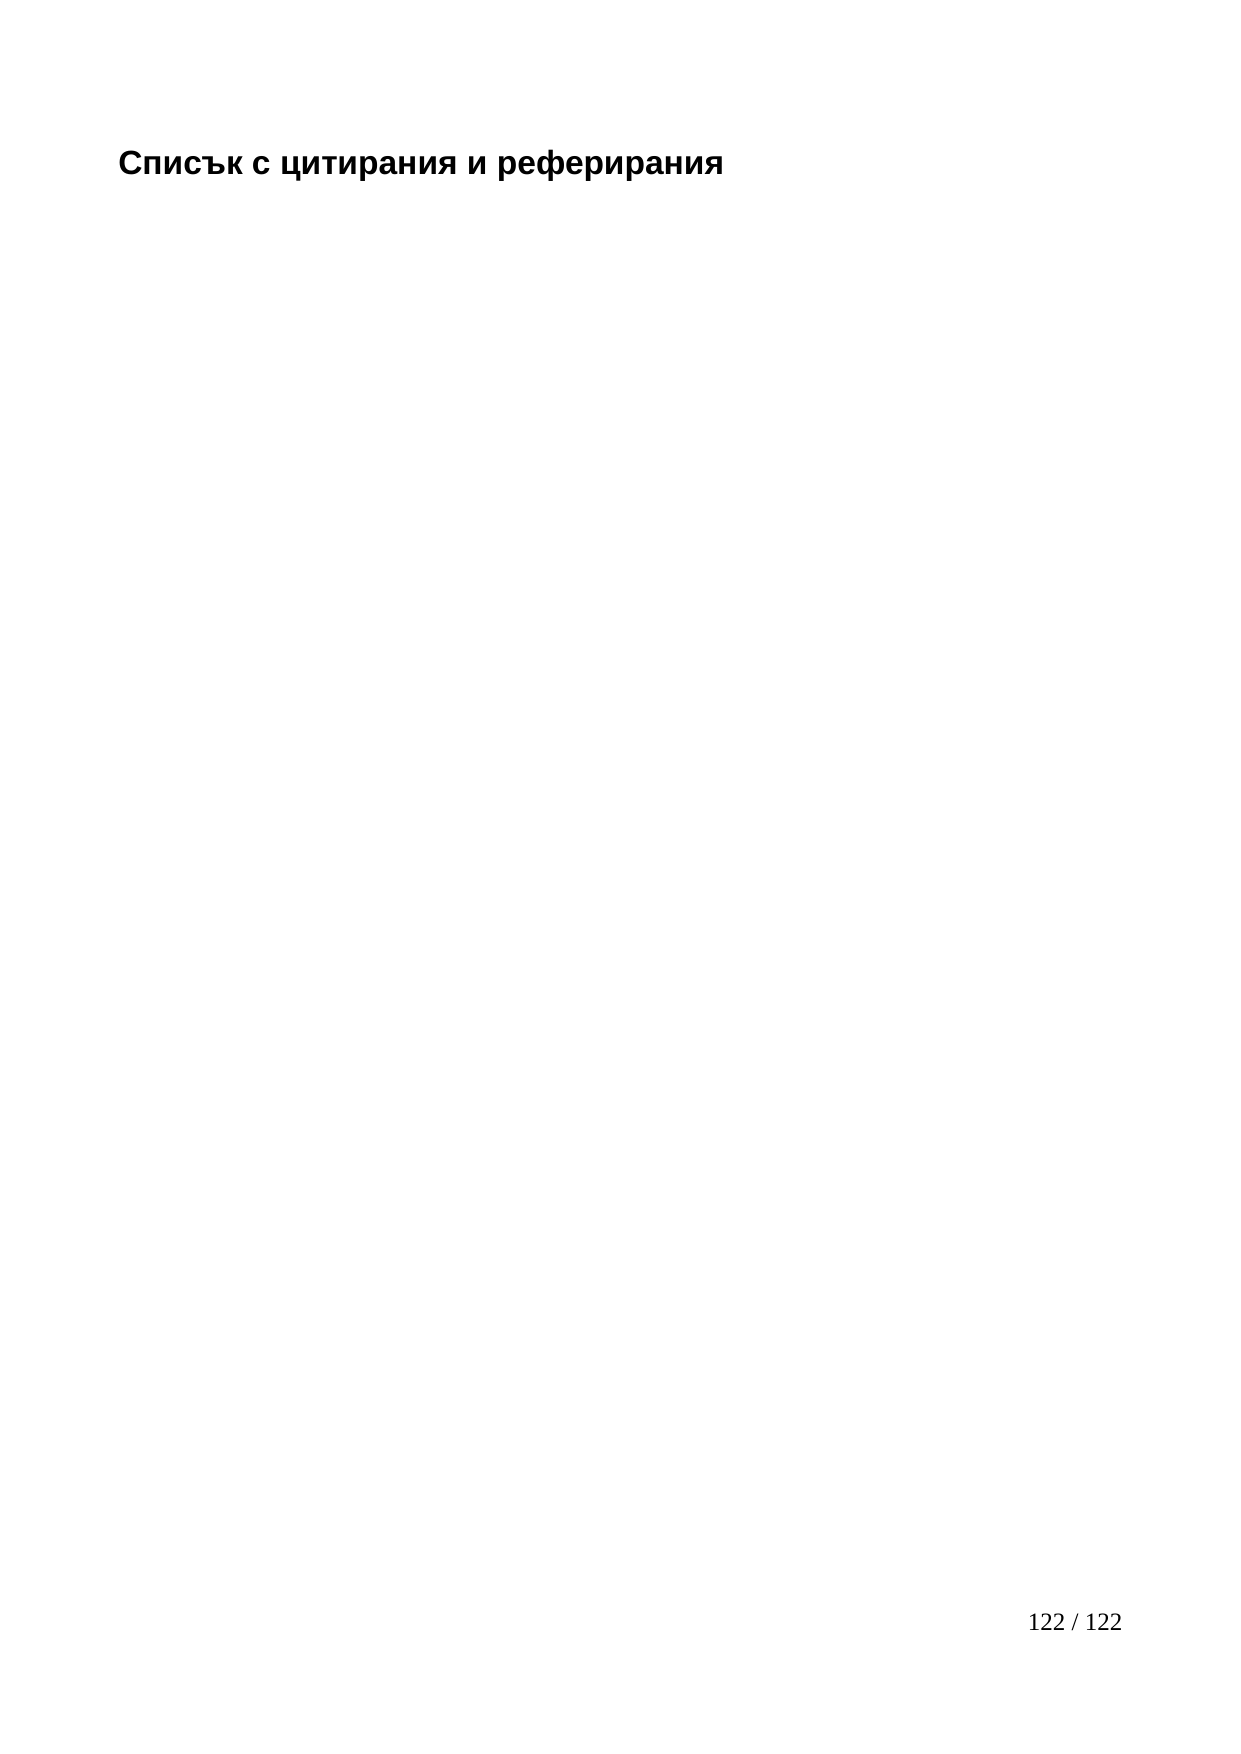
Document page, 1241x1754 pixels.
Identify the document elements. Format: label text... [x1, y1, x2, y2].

subtitle Списък с цитирания и реферирания [118, 143, 1122, 182]
